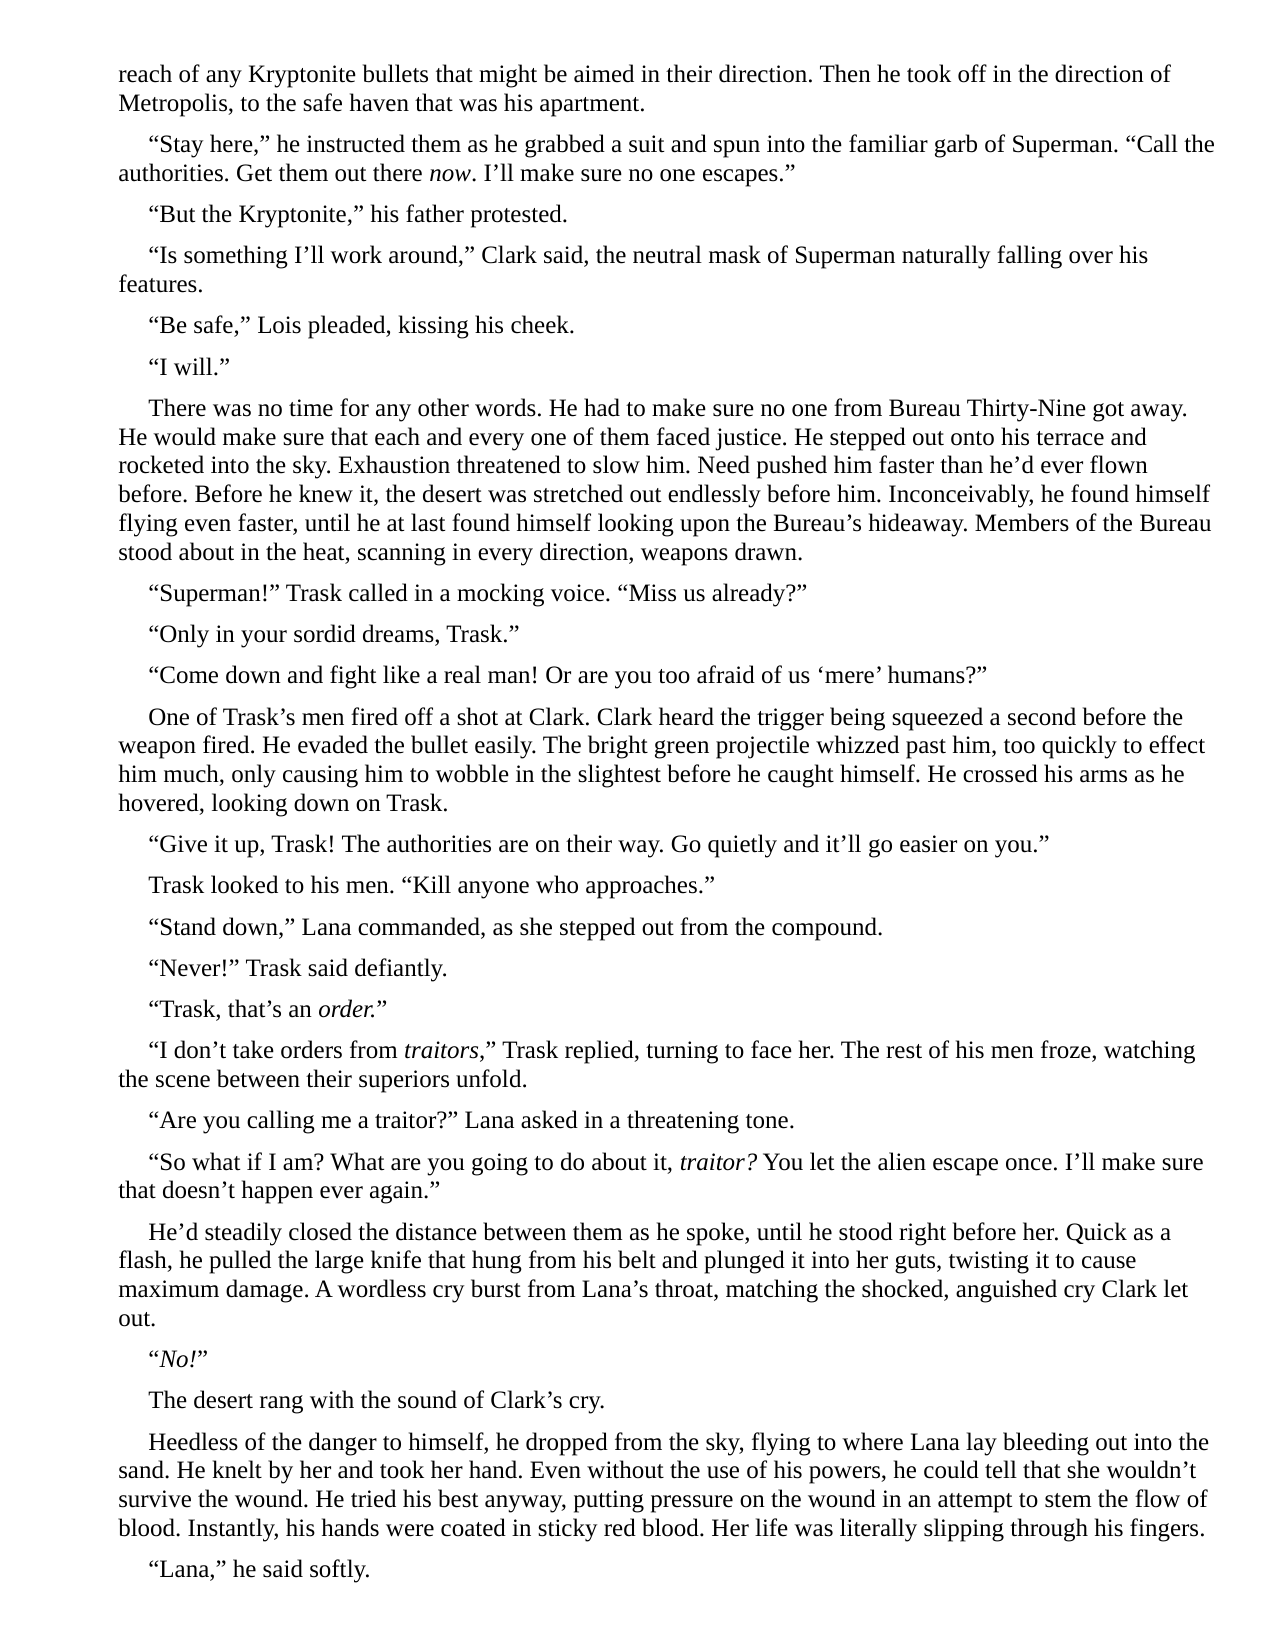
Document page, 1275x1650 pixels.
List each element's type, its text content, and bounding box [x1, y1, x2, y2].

text “Is something I’ll work around,” Clark said, the neutral mask of Superman naturally falling over his features. [118, 240, 1216, 298]
text There was no time for any other words. He had to make sure no one from Bureau Thirty-Nine got away. He would make sure that each and every one of them faced justice. He stepped out onto his terrace and rocketed into the sky. Exhaustion threatened to slow him. Need pushed him faster than he’d ever flown before. Before he knew it, the desert was stretched out endlessly before him. Inconceivably, he found himself flying even faster, until he at last found himself looking upon the Bureau’s hideaway. Members of the Bureau stood about in the heat, scanning in every direction, weapons drawn. [118, 393, 1216, 565]
text “Only in your sordid dreams, Trask.” [118, 619, 1216, 648]
text Heedless of the danger to himself, he dropped from the sky, flying to where Lana lay bleeding out into the sand. He knelt by her and took her hand. Even without the use of his powers, he could tell that she wouldn’t survive the wound. He tried his best anyway, putting pressure on the wound in an attempt to stem the flow of blood. Instantly, his hands were coated in sticky red blood. Her life was literally slipping through his fingers. [118, 1427, 1216, 1542]
text “Are you calling me a traitor?” Lana asked in a threatening tone. [118, 1105, 1216, 1134]
text “Come down and fight like a real man! Or are you too afraid of us ‘mere’ humans?” [118, 660, 1216, 689]
text reach of any Kryptonite bullets that might be aimed in their direction. Then he took off in the direction of Metropolis, to the safe haven that was his apartment. [118, 59, 1216, 117]
text “Give it up, Trask! The authorities are on their way. Go quietly and it’ll go easier on you.” [118, 829, 1216, 858]
text “No!” [118, 1344, 1216, 1373]
text The desert rang with the sound of Clark’s cry. [118, 1385, 1216, 1414]
text “So what if I am? What are you going to do about it, traitor? You let the alien escape once. I’ll make sure that doesn’t happen ever again.” [118, 1147, 1216, 1204]
text “I don’t take orders from traitors,” Trask replied, turning to face her. The rest of his men froze, watching the scene between their superiors unfold. [118, 1035, 1216, 1093]
text “Never!” Trask said defiantly. [118, 953, 1216, 982]
text “Stay here,” he instructed them as he grabbed a suit and spun into the familiar garb of Superman. “Call the authorities. Get them out there now. I’ll make sure no one escapes.” [118, 129, 1216, 187]
text Trask looked to his men. “Kill anyone who approaches.” [118, 870, 1216, 899]
text “Trask, that’s an order.” [118, 994, 1216, 1023]
text He’d steadily closed the distance between them as he spoke, until he stood right before her. Quick as a flash, he pulled the large knife that hung from his belt and plunged it into her guts, twisting it to cause maximum damage. A wordless cry burst from Lana’s throat, matching the shocked, anguished cry Clark let out. [118, 1217, 1216, 1332]
text “Lana,” he said softly. [118, 1554, 1216, 1583]
text “Be safe,” Lois pleaded, kissing his cheek. [118, 310, 1216, 339]
text One of Trask’s men fired off a shot at Clark. Clark heard the trigger being squeezed a second before the weapon fired. He evaded the bullet easily. The bright green projectile whizzed past him, too quickly to effect him much, only causing him to wobble in the slightest before he caught himself. He crossed his arms as he hovered, looking down on Trask. [118, 702, 1216, 817]
text “Superman!” Trask called in a mocking voice. “Miss us already?” [118, 578, 1216, 607]
text “But the Kryptonite,” his father protested. [118, 199, 1216, 228]
text “I will.” [118, 352, 1216, 380]
text “Stand down,” Lana commanded, as she stepped out from the compound. [118, 912, 1216, 940]
